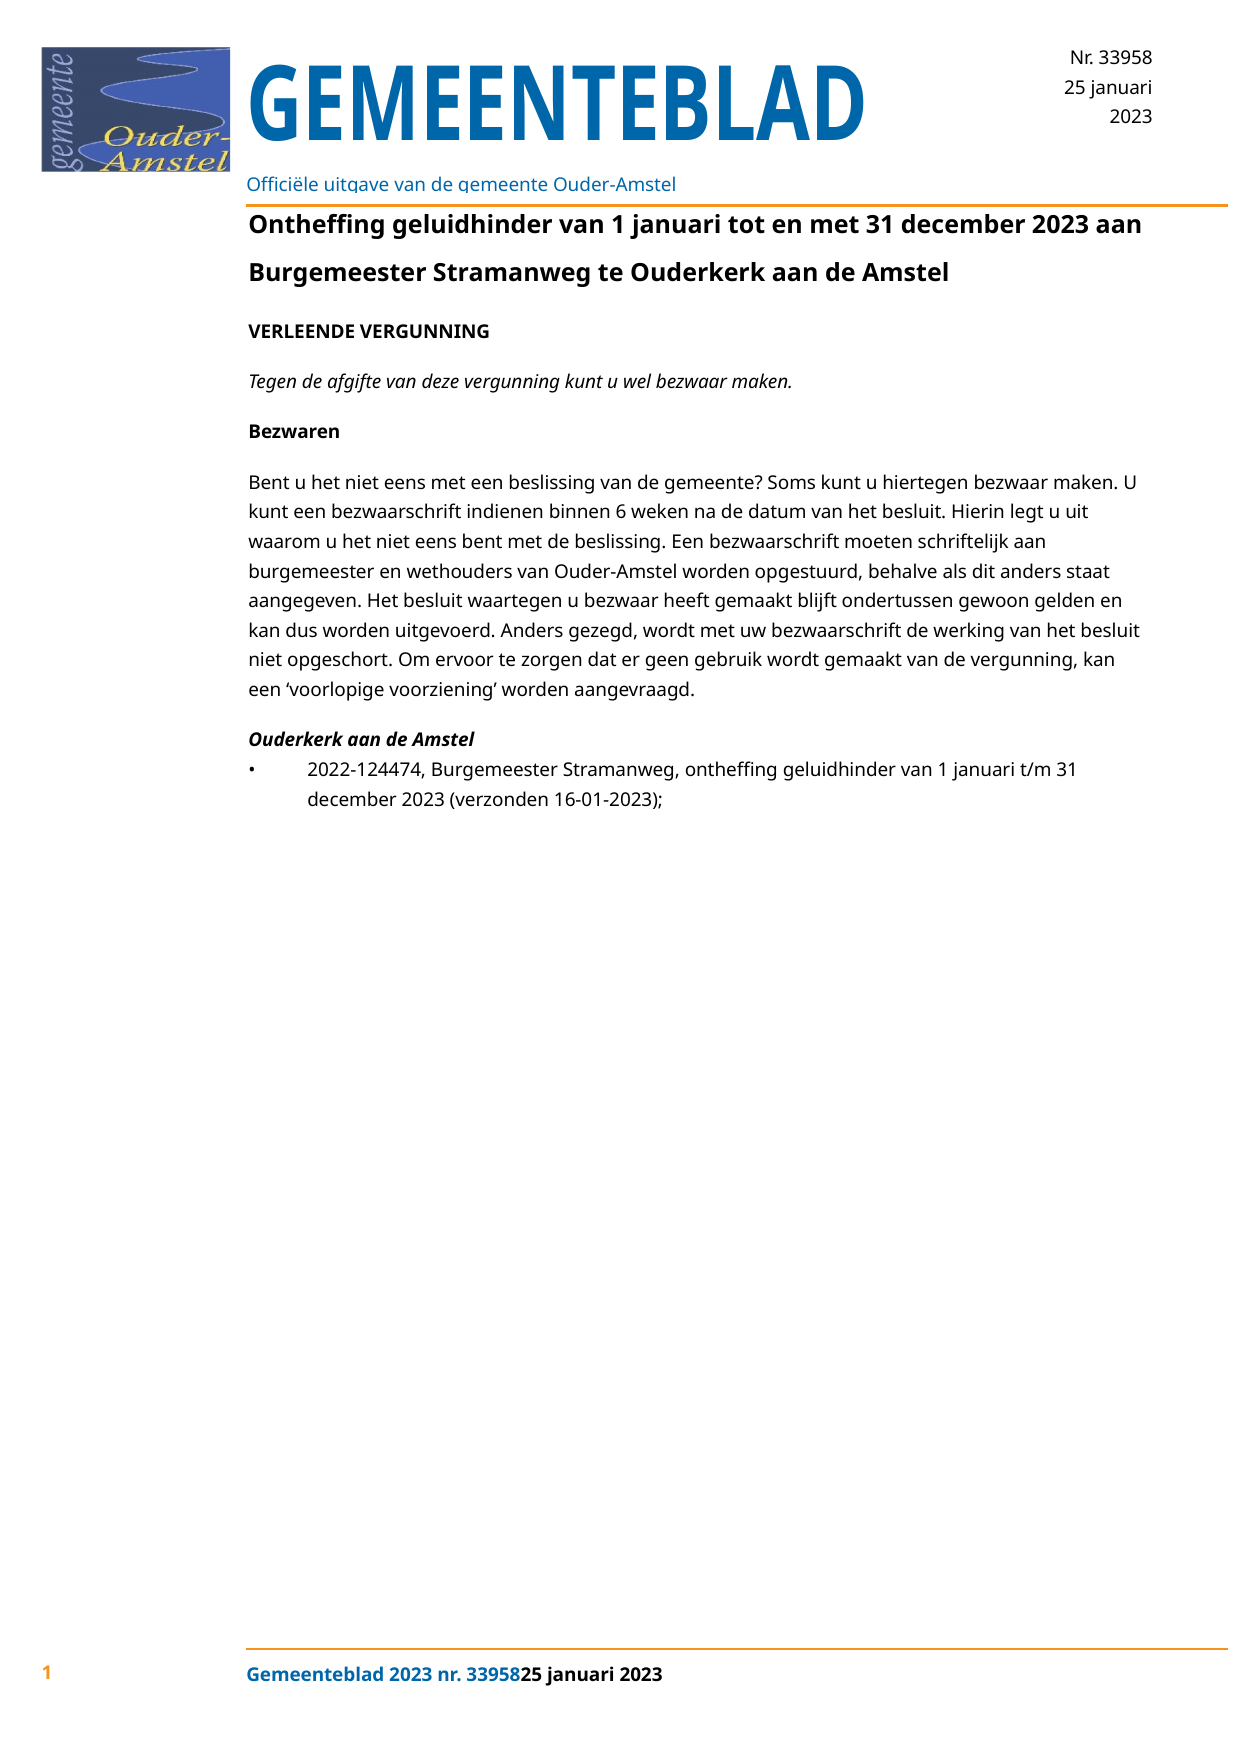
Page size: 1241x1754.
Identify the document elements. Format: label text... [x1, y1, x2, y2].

text VERLEENDE VERGUNNING [248, 318, 1152, 344]
text Ontheffing geluidhinder van 1 januari tot en met 31 december 2023 aan Burgemeester Stramanweg te Ouderkerk aan de Amstel [248, 207, 1152, 288]
text Ouderkerk aan de Amstel [248, 727, 1152, 752]
text Bezwaren [248, 419, 1152, 444]
text Bent u het niet eens met een beslissing van de gemeente? Soms kunt u hiertegen bezwaar maken. U kunt een bezwaarschrift indienen binnen 6 weken na de datum van het besluit. Hierin legt u uit waarom u het niet eens bent met de beslissing. Een bezwaarschrift moeten schriftelijk aan burgemeester en wethouders van Ouder-Amstel worden opgestuurd, behalve als dit anders staat aangegeven. Het besluit waartegen u bezwaar heeft gemaakt blijft ondertussen gewoon gelden en kan dus worden uitgevoerd. Anders gezegd, wordt met uw bezwaarschrift de werking van het besluit niet opgeschort. Om ervoor te zorgen dat er geen gebruik wordt gemaakt van de vergunning, kan een ‘voorlopige voorziening’ worden aangevraagd. [248, 469, 1152, 702]
list 2022-124474, Burgemeester Stramanweg, ontheffing geluidhinder van 1 januari t/m 31 december 2023 (verzonden 16-01-2023); [248, 756, 1152, 812]
text Tegen de afgifte van deze vergunning kunt u wel bezwaar maken. [248, 368, 1152, 394]
picture [41, 47, 231, 172]
